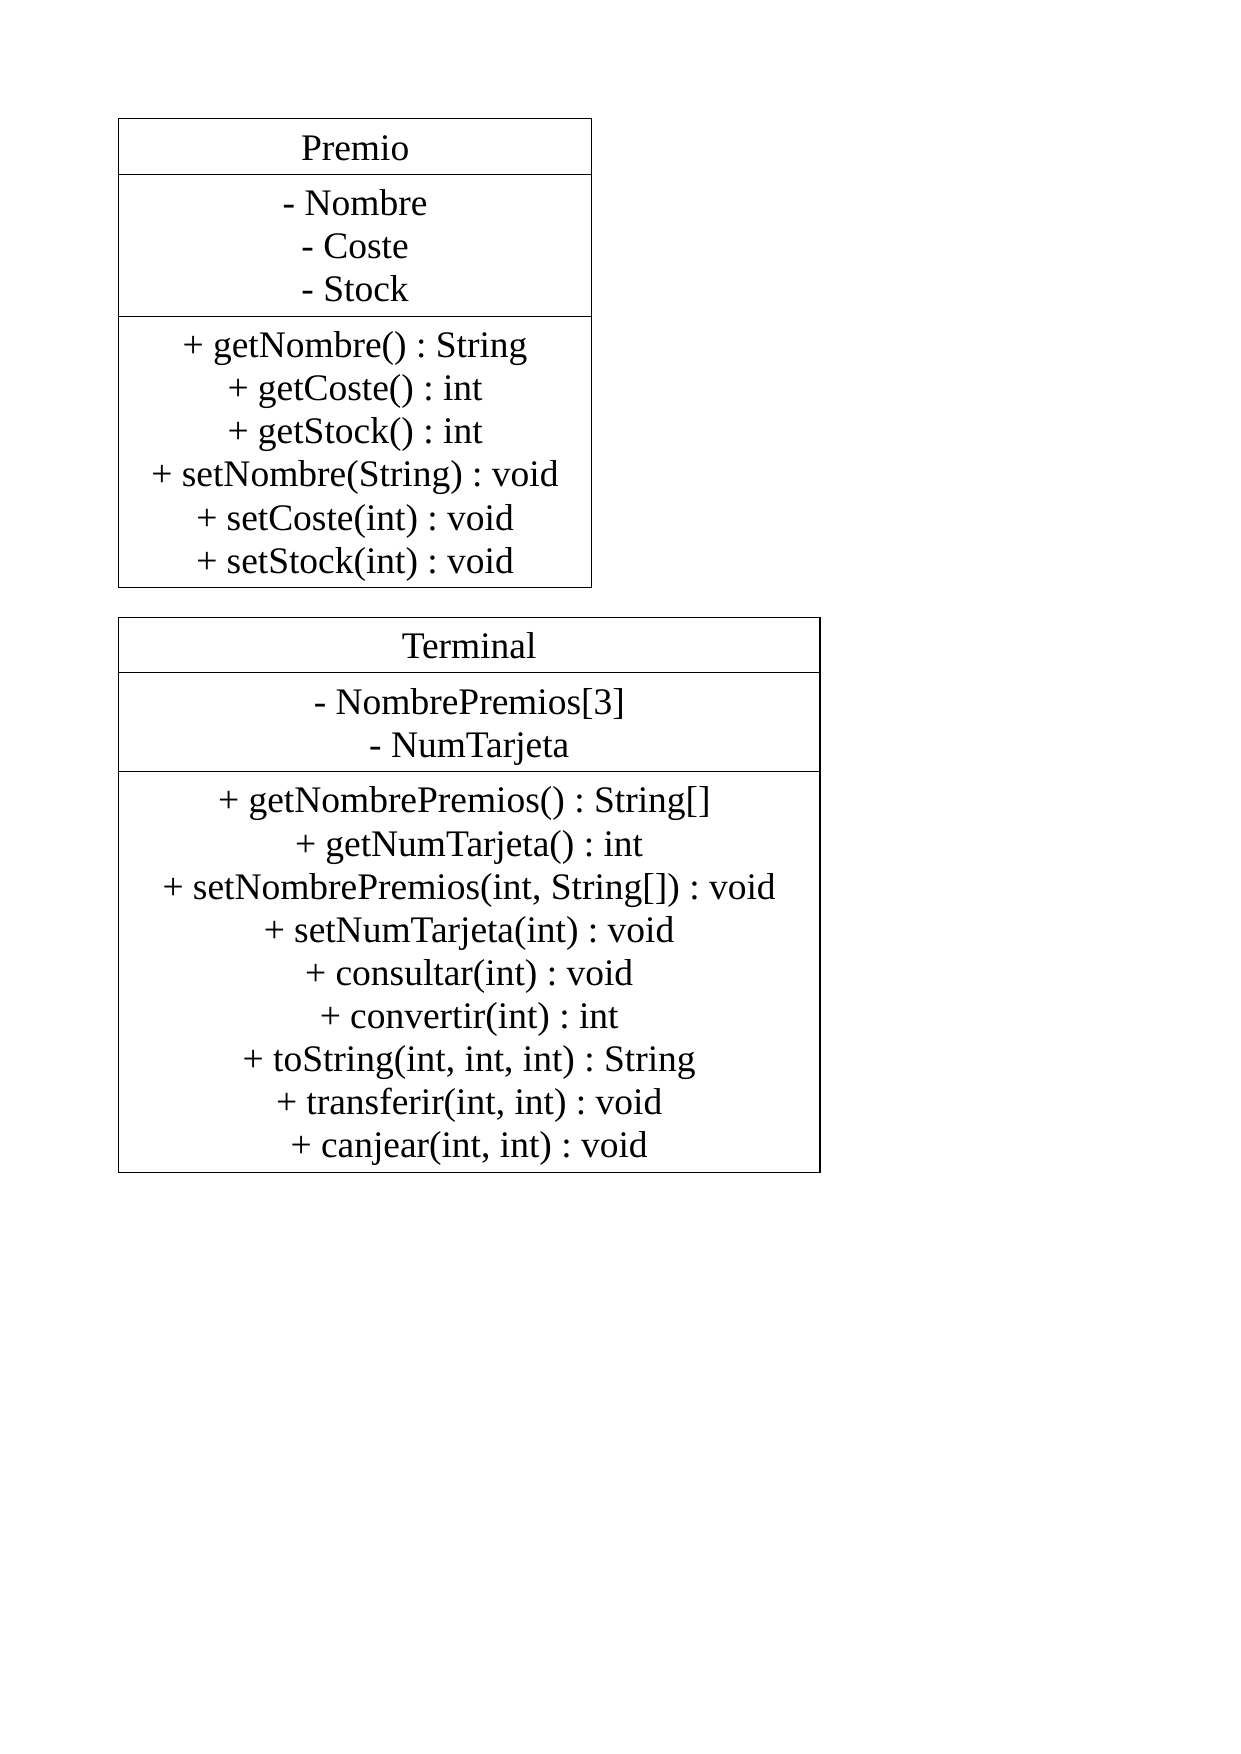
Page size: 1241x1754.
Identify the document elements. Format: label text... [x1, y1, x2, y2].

table_header Premio [119, 119, 591, 174]
table_cell + getNombre() : String + getCoste() : int + getStock() : int + setNombre(String) : void + setCoste(int) : void + setStock(int) : void [119, 317, 591, 587]
table_header Terminal [119, 618, 819, 672]
table_cell - Nombre - Coste - Stock [119, 175, 591, 316]
table_cell + getNombrePremios() : String[] + getNumTarjeta() : int + setNombrePremios(int, String[]) : void + setNumTarjeta(int) : void + consultar(int) : void + convertir(int) : int + toString(int, int, int) : String + transferir(int, int) : void + canjear(int, int) : void [119, 772, 819, 1172]
table_cell - NombrePremios[3] - NumTarjeta [119, 673, 819, 771]
